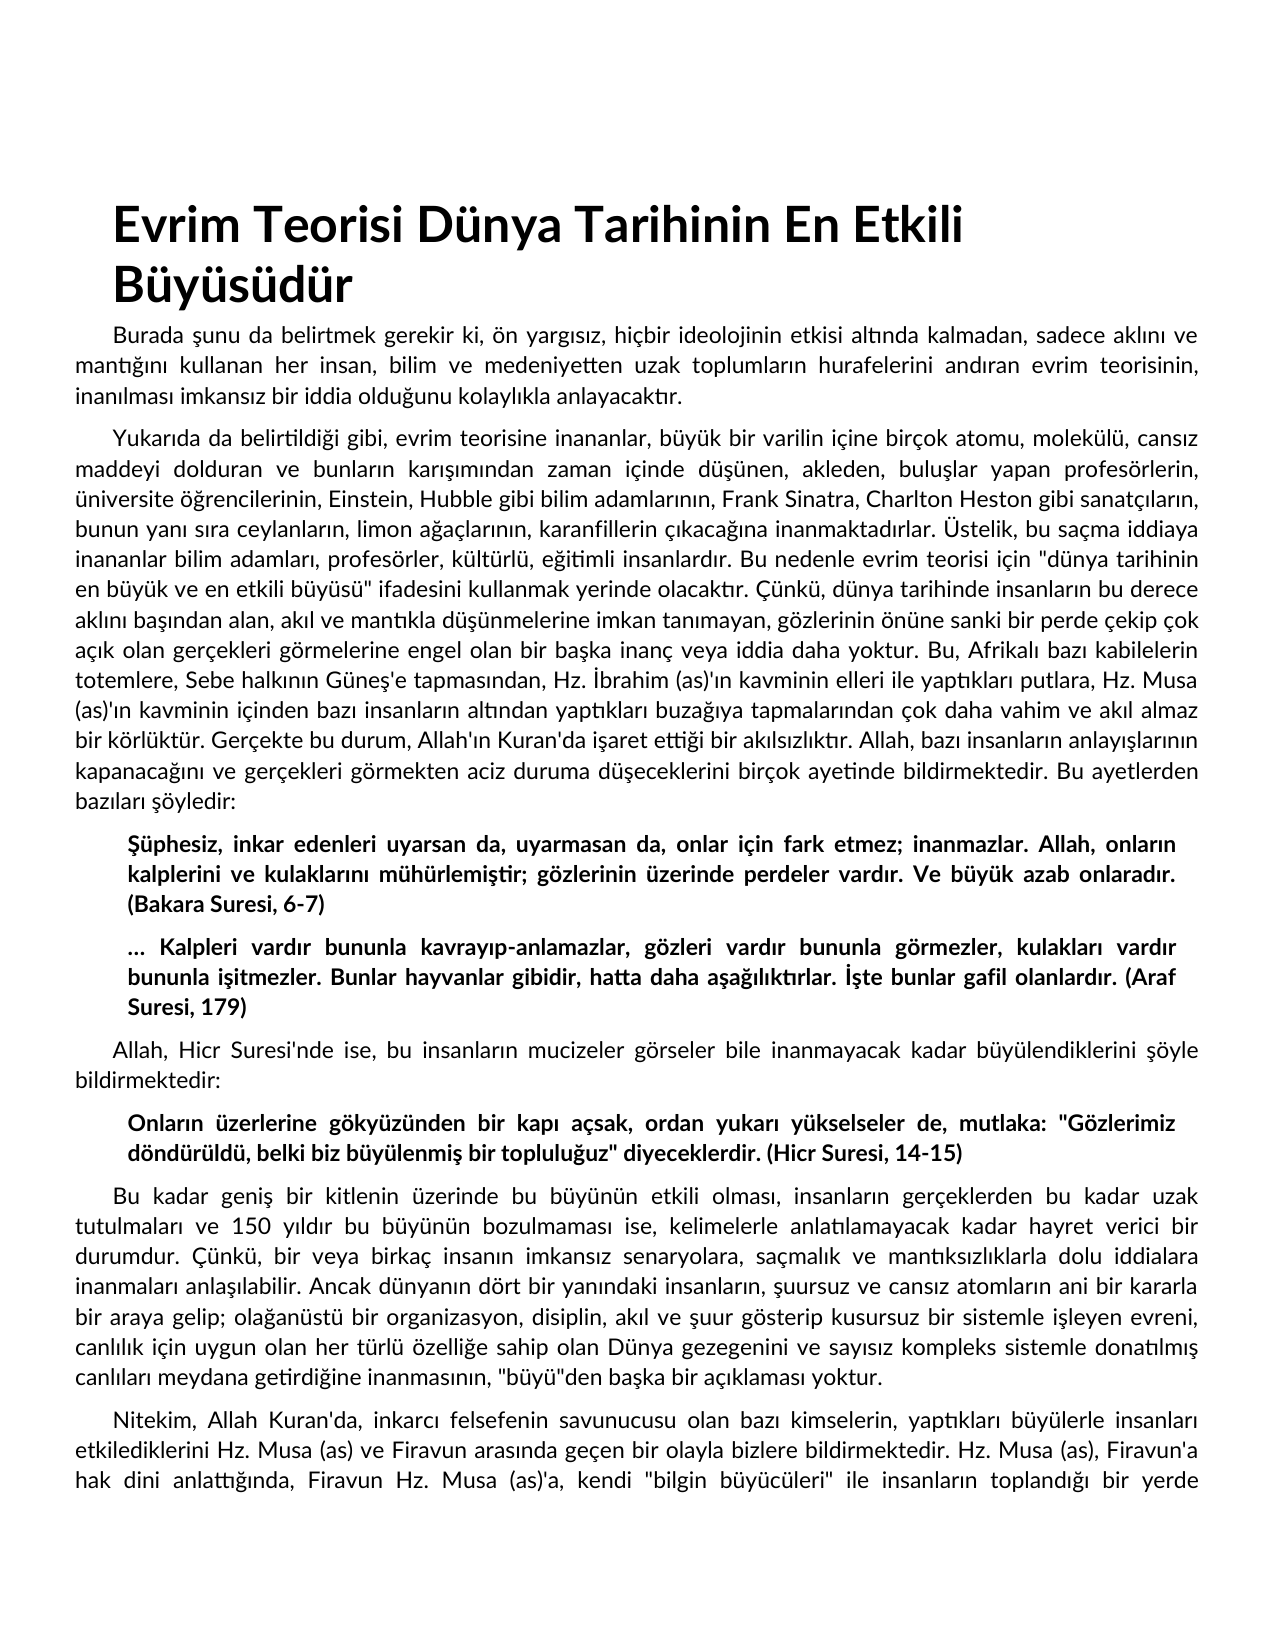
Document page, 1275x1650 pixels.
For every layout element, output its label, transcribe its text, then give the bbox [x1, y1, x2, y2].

text … Kalpleri vardır bununla kavrayıp-anlamazlar, gözleri vardır bununla görmezler, kulakları vardır bununla işitmezler. Bunlar hayvanlar gibidir, hatta daha aşağılıktırlar. İşte bunlar gafil olanlardır. (Araf Suresi, 179) [127, 932, 1177, 1020]
subtitle Evrim Teorisi Dünya Tarihinin En Etkili Büyüsüdür [112, 193, 1200, 313]
text Nitekim, Allah Kuran'da, inkarcı felsefenin savunucusu olan bazı kimselerin, yaptıkları büyülerle insanları etkilediklerini Hz. Musa (as) ve Firavun arasında geçen bir olayla bizlere bildirmektedir. Hz. Musa (as), Firavun'a hak dini anlattığında, Firavun Hz. Musa (as)'a, kendi "bilgin büyücüleri" ile insanların toplandığı bir yerde [75, 1405, 1200, 1493]
text Yukarıda da belirtildiği gibi, evrim teorisine inananlar, büyük bir varilin içine birçok atomu, molekülü, cansız maddeyi dolduran ve bunların karışımından zaman içinde düşünen, akleden, buluşlar yapan profesörlerin, üniversite öğrencilerinin, Einstein, Hubble gibi bilim adamlarının, Frank Sinatra, Charlton Heston gibi sanatçıların, bunun yanı sıra ceylanların, limon ağaçlarının, karanfillerin çıkacağına inanmaktadırlar. Üstelik, bu saçma iddiaya inananlar bilim adamları, profesörler, kültürlü, eğitimli insanlardır. Bu nedenle evrim teorisi için "dünya tarihinin en büyük ve en etkili büyüsü" ifadesini kullanmak yerinde olacaktır. Çünkü, dünya tarihinde insanların bu derece aklını başından alan, akıl ve mantıkla düşünmelerine imkan tanımayan, gözlerinin önüne sanki bir perde çekip çok açık olan gerçekleri görmelerine engel olan bir başka inanç veya iddia daha yoktur. Bu, Afrikalı bazı kabilelerin totemlere, Sebe halkının Güneş'e tapmasından, Hz. İbrahim (as)'ın kavminin elleri ile yaptıkları putlara, Hz. Musa (as)'ın kavminin içinden bazı insanların altından yaptıkları buzağıya tapmalarından çok daha vahim ve akıl almaz bir körlüktür. Gerçekte bu durum, Allah'ın Kuran'da işaret ettiği bir akılsızlıktır. Allah, bazı insanların anlayışlarının kapanacağını ve gerçekleri görmekten aciz duruma düşeceklerini birçok ayetinde bildirmektedir. Bu ayetlerden bazıları şöyledir: [75, 424, 1200, 814]
text Onların üzerlerine gökyüzünden bir kapı açsak, ordan yukarı yükselseler de, mutlaka: "Gözlerimiz döndürüldü, belki biz büyülenmiş bir topluluğuz" diyeceklerdir. (Hicr Suresi, 14-15) [127, 1108, 1177, 1166]
text Allah, Hicr Suresi'nde ise, bu insanların mucizeler görseler bile inanmayacak kadar büyülendiklerini şöyle bildirmektedir: [75, 1036, 1200, 1093]
text Bu kadar geniş bir kitlenin üzerinde bu büyünün etkili olması, insanların gerçeklerden bu kadar uzak tutulmaları ve 150 yıldır bu büyünün bozulmaması ise, kelimelerle anlatılamayacak kadar hayret verici bir durumdur. Çünkü, bir veya birkaç insanın imkansız senaryolara, saçmalık ve mantıksızlıklarla dolu iddialara inanmaları anlaşılabilir. Ancak dünyanın dört bir yanındaki insanların, şuursuz ve cansız atomların ani bir kararla bir araya gelip; olağanüstü bir organizasyon, disiplin, akıl ve şuur gösterip kusursuz bir sistemle işleyen evreni, canlılık için uygun olan her türlü özelliğe sahip olan Dünya gezegenini ve sayısız kompleks sistemle donatılmış canlıları meydana getirdiğine inanmasının, "büyü"den başka bir açıklaması yoktur. [75, 1181, 1200, 1390]
text Şüphesiz, inkar edenleri uyarsan da, uyarmasan da, onlar için fark etmez; inanmazlar. Allah, onların kalplerini ve kulaklarını mühürlemiştir; gözlerinin üzerinde perdeler vardır. Ve büyük azab onlaradır. (Bakara Suresi, 6-7) [127, 829, 1177, 917]
text Burada şunu da belirtmek gerekir ki, ön yargısız, hiçbir ideolojinin etkisi altında kalmadan, sadece aklını ve mantığını kullanan her insan, bilim ve medeniyetten uzak toplumların hurafelerini andıran evrim teorisinin, inanılması imkansız bir iddia olduğunu kolaylıkla anlayacaktır. [75, 321, 1200, 409]
